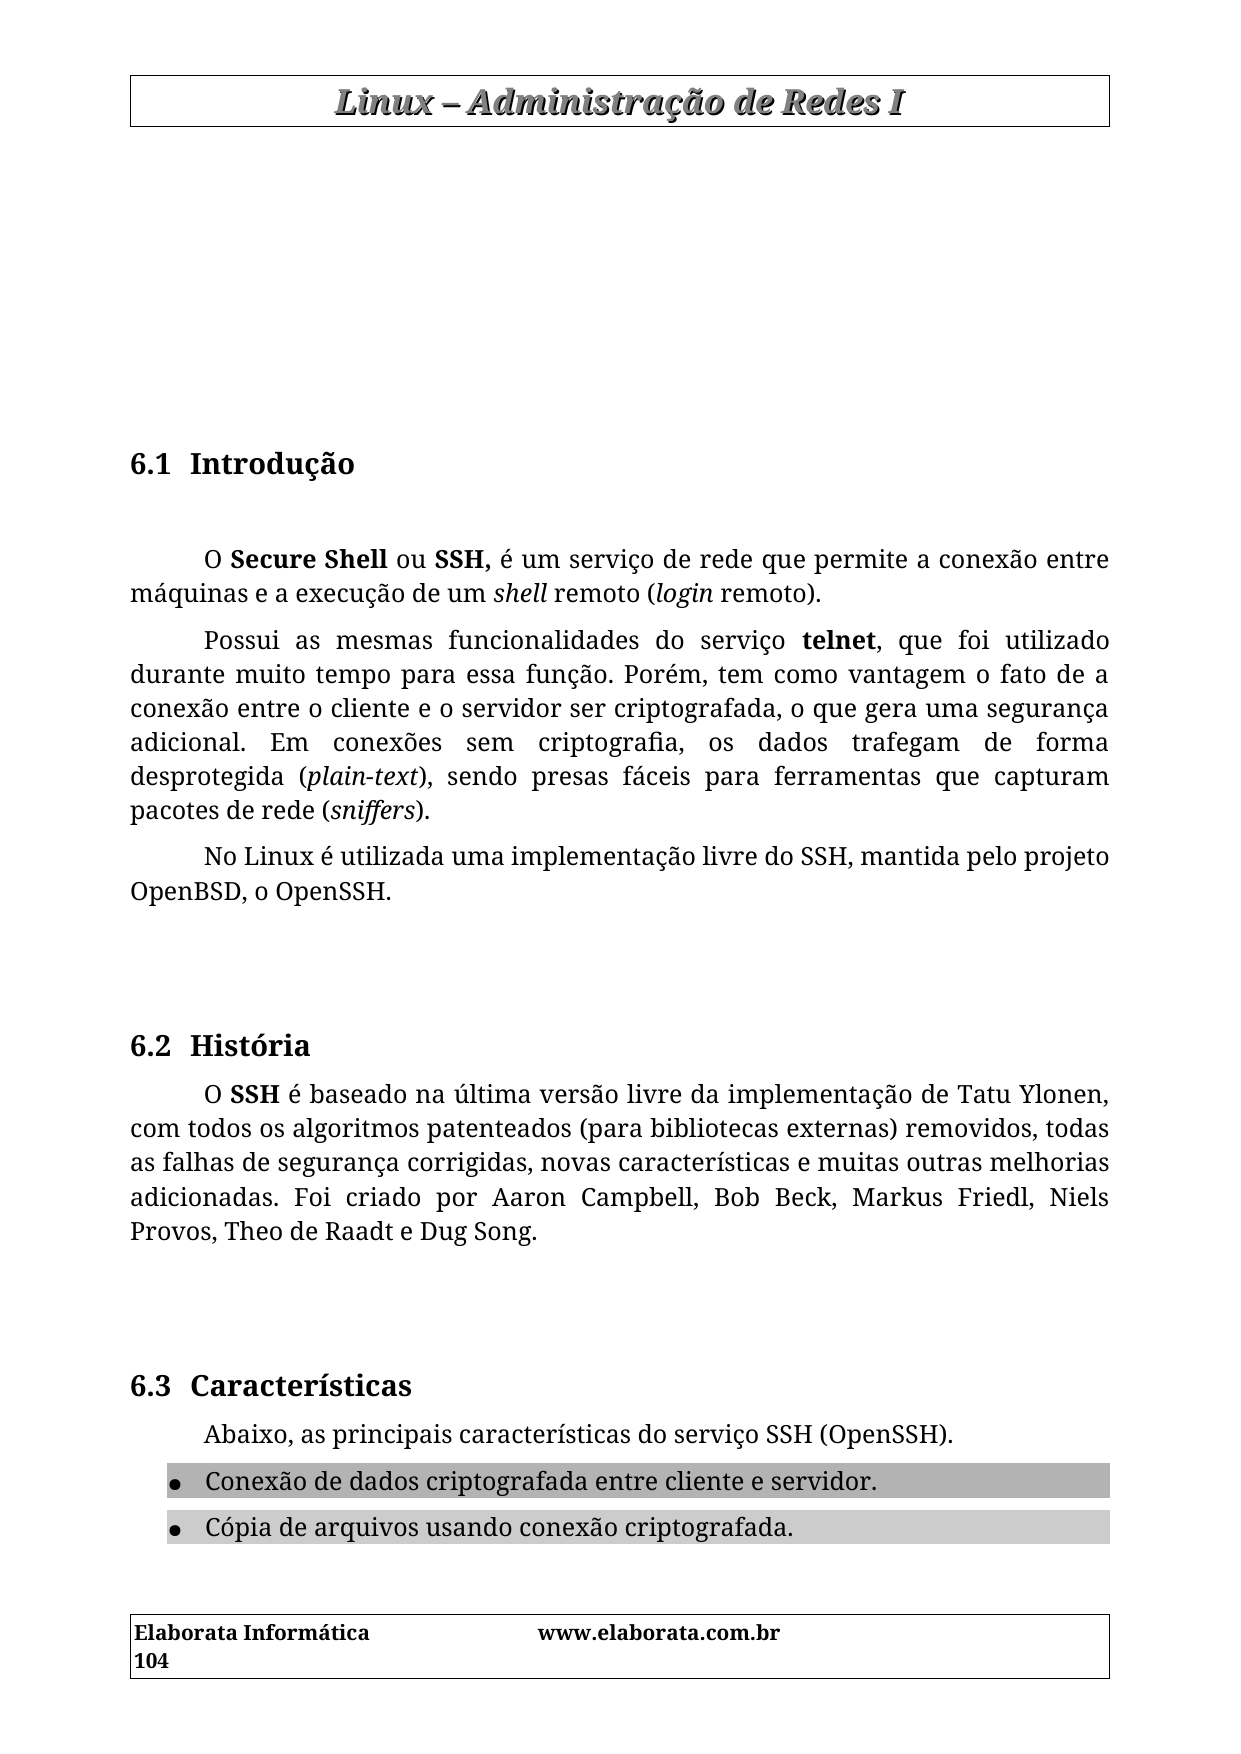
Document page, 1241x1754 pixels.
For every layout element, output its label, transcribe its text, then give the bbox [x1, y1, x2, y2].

text O Secure Shell ou SSH, é um serviço de rede que permite a conexão entre máquinas e a execução de um shell remoto (login remoto). [130, 542, 1110, 610]
subtitle História [130, 1025, 1110, 1064]
text Possui as mesmas funcionalidades do serviço telnet, que foi utilizado durante muito tempo para essa função. Porém, tem como vantagem o fato de a conexão entre o cliente e o servidor ser criptografada, o que gera uma segurança adicional. Em conexões sem criptografia, os dados trafegam de forma desprotegida (plain-text), sendo presas fáceis para ferramentas que capturam pacotes de rede (sniffers). [130, 622, 1110, 827]
text O SSH é baseado na última versão livre da implementação de Tatu Ylonen, com todos os algoritmos patenteados (para bibliotecas externas) removidos, todas as falhas de segurança corrigidas, novas características e muitas outras melhorias adicionadas. Foi criado por Aaron Campbell, Bob Beck, Markus Friedl, Niels Provos, Theo de Raadt e Dug Song. [130, 1077, 1110, 1247]
list Cópia de arquivos usando conexão criptografada. [167, 1510, 1110, 1544]
text Abaixo, as principais características do serviço SSH (OpenSSH). [130, 1417, 1110, 1451]
text No Linux é utilizada uma implementação livre do SSH, mantida pelo projeto OpenBSD, o OpenSSH. [130, 839, 1110, 907]
subtitle Características [130, 1365, 1110, 1405]
subtitle Introdução [130, 443, 1110, 483]
list Conexão de dados criptografada entre cliente e servidor. [167, 1463, 1110, 1498]
